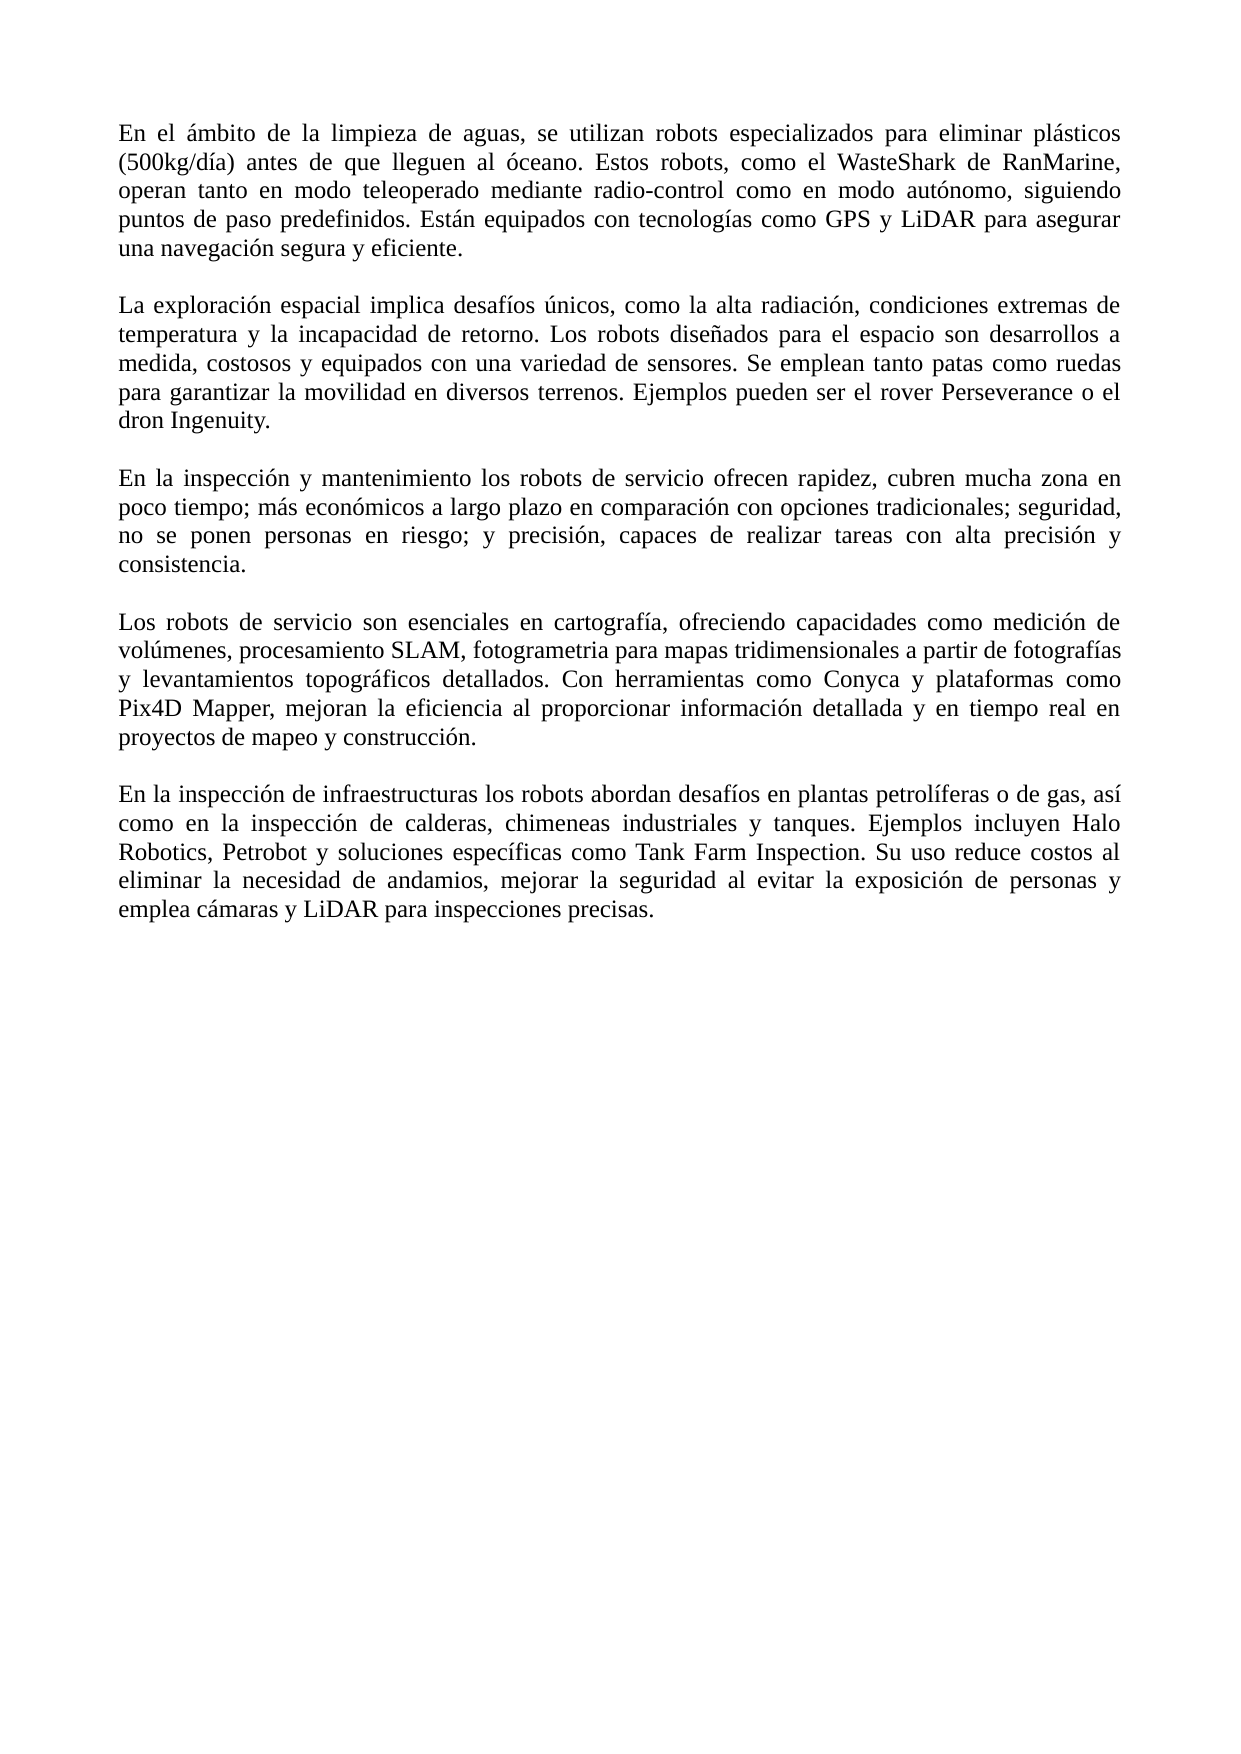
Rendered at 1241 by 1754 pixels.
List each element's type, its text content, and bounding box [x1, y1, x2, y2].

text La exploración espacial implica desafíos únicos, como la alta radiación, condiciones extremas de temperatura y la incapacidad de retorno. Los robots diseñados para el espacio son desarrollos a medida, costosos y equipados con una variedad de sensores. Se emplean tanto patas como ruedas para garantizar la movilidad en diversos terrenos. Ejemplos pueden ser el rover Perseverance o el dron Ingenuity. [118, 291, 1122, 434]
text En la inspección y mantenimiento los robots de servicio ofrecen rapidez, cubren mucha zona en poco tiempo; más económicos a largo plazo en comparación con opciones tradicionales; seguridad, no se ponen personas en riesgo; y precisión, capaces de realizar tareas con alta precisión y consistencia. [118, 463, 1122, 578]
text En la inspección de infraestructuras los robots abordan desafíos en plantas petrolíferas o de gas, así como en la inspección de calderas, chimeneas industriales y tanques. Ejemplos incluyen Halo Robotics, Petrobot y soluciones específicas como Tank Farm Inspection. Su uso reduce costos al eliminar la necesidad de andamios, mejorar la seguridad al evitar la exposición de personas y emplea cámaras y LiDAR para inspecciones precisas. [118, 779, 1122, 923]
text En el ámbito de la limpieza de aguas, se utilizan robots especializados para eliminar plásticos (500kg/día) antes de que lleguen al óceano. Estos robots, como el WasteShark de RanMarine, operan tanto en modo teleoperado mediante radio-control como en modo autónomo, siguiendo puntos de paso predefinidos. Están equipados con tecnologías como GPS y LiDAR para asegurar una navegación segura y eficiente. [118, 118, 1122, 262]
text Los robots de servicio son esenciales en cartografía, ofreciendo capacidades como medición de volúmenes, procesamiento SLAM, fotogrametria para mapas tridimensionales a partir de fotografías y levantamientos topográficos detallados. Con herramientas como Conyca y plataformas como Pix4D Mapper, mejoran la eficiencia al proporcionar información detallada y en tiempo real en proyectos de mapeo y construcción. [118, 607, 1122, 751]
